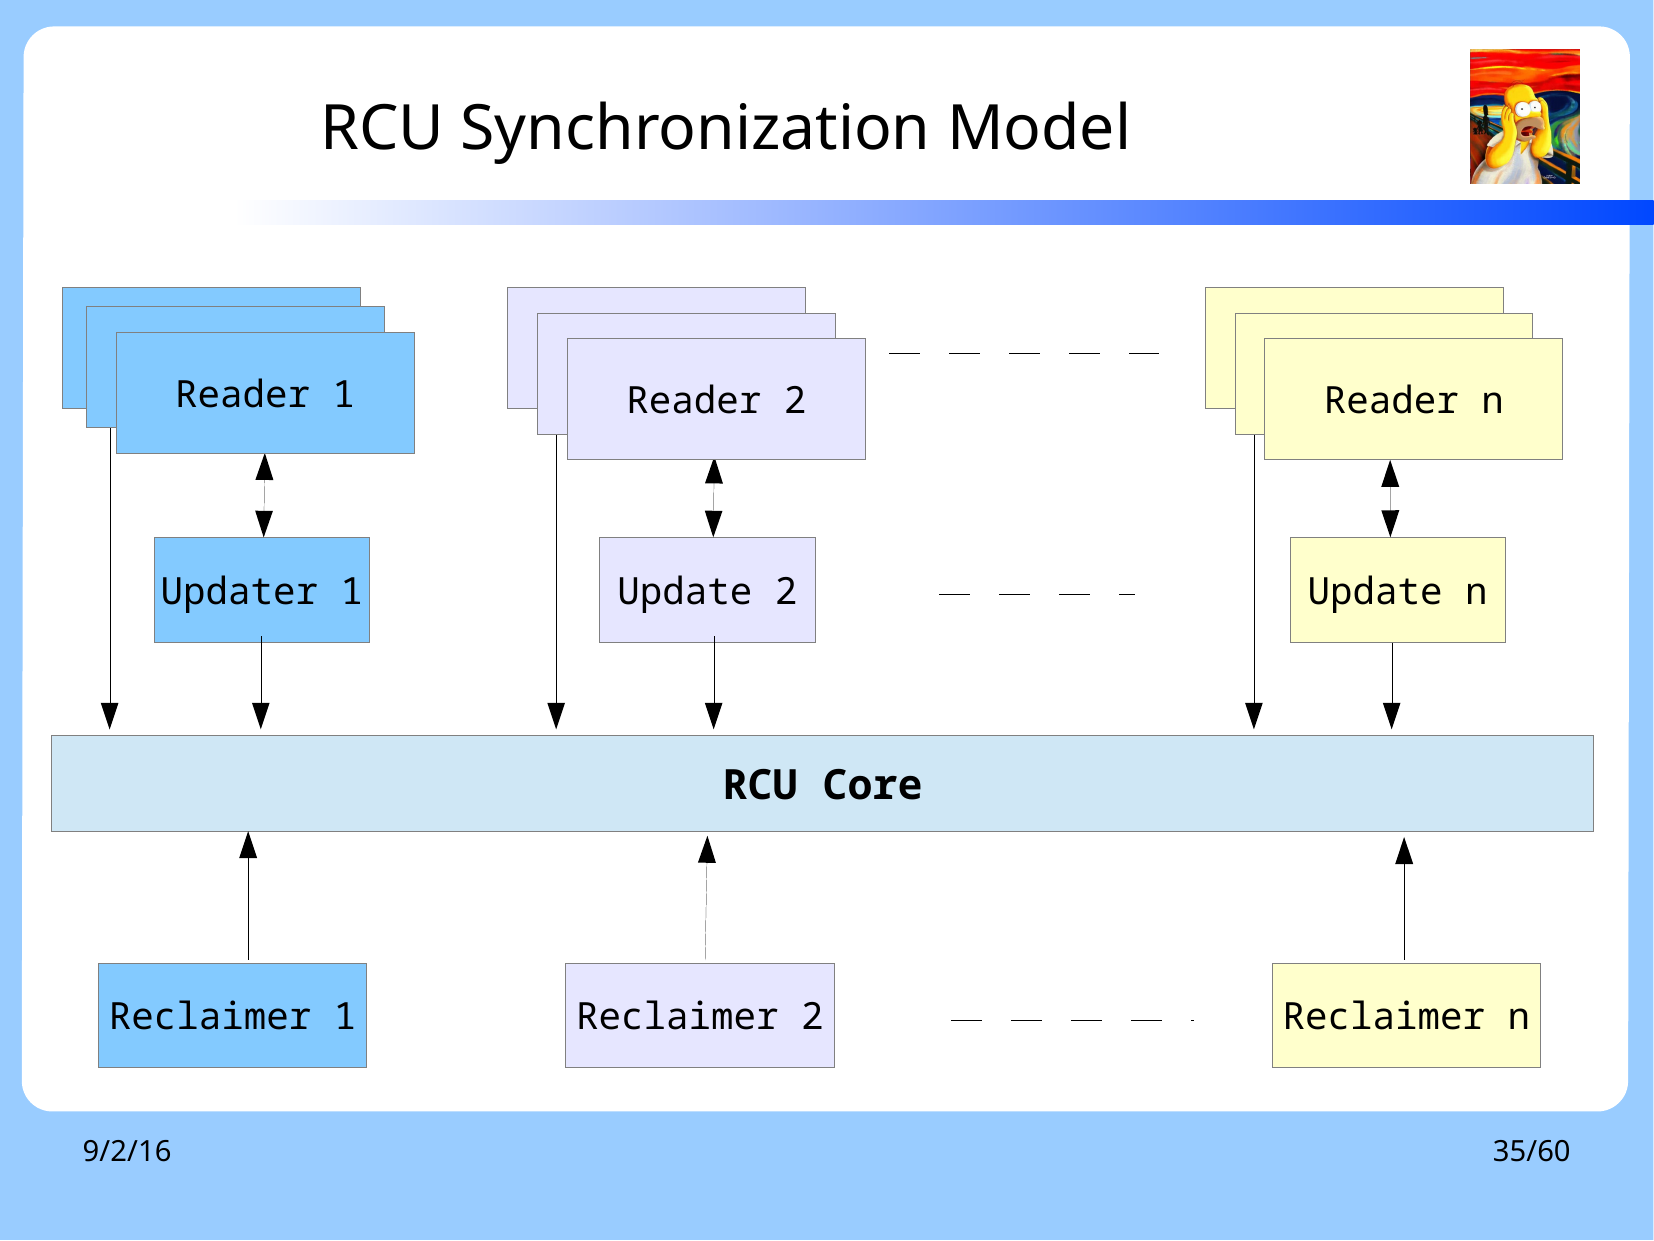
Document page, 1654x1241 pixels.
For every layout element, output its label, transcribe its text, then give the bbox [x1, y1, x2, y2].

text_box Updater 1 [154, 537, 370, 643]
text_box Reader n [1205, 287, 1504, 409]
text_box Reclaimer 2 [565, 963, 835, 1068]
text_box Update n [1290, 537, 1506, 643]
text_box Reader n [1235, 313, 1533, 435]
text_box Reclaimer 1 [98, 963, 367, 1068]
text_box Reader 2 [507, 287, 806, 409]
text_box Reader 1 [116, 332, 415, 454]
text_box Reader 1 [62, 287, 361, 409]
text_box Reader 2 [537, 313, 836, 435]
title RCU Synchronization Model [82, 49, 1371, 201]
text_box Reader n [1264, 338, 1563, 460]
text_box Reader 2 [567, 338, 866, 460]
text_box Reclaimer n [1272, 963, 1541, 1068]
text_box RCU Core [51, 735, 1594, 832]
text_box Update 2 [599, 537, 816, 643]
text_box Reader 1 [86, 306, 385, 428]
picture [1470, 49, 1580, 184]
